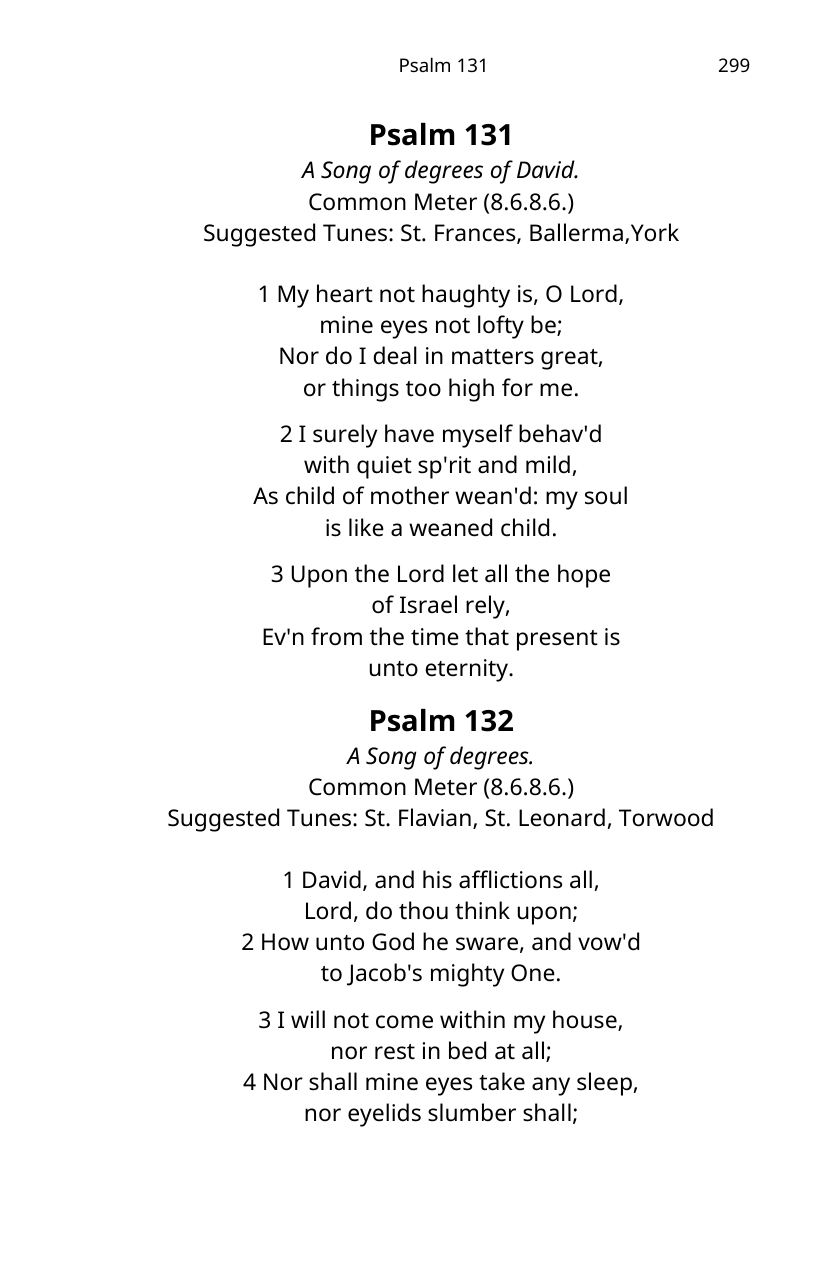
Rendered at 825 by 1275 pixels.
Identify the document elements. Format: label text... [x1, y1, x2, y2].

text 3 I will not come within my house, nor rest in bed at all; 4 Nor shall mine eyes take any sleep, nor eyelids slumber shall; [132, 1003, 750, 1128]
subtitle Psalm 132 [132, 698, 750, 740]
text Suggested Tunes: St. Flavian, St. Leonard, Torwood [132, 802, 750, 833]
subtitle Psalm 131 [132, 112, 750, 154]
text 1 David, and his afflictions all, Lord, do thou think upon; 2 How unto God he sware, and vow'd to Jacob's mighty One. [132, 863, 750, 988]
text A Song of degrees. [132, 740, 750, 771]
text Suggested Tunes: St. Frances, Ballerma,York [132, 217, 750, 248]
text 2 I surely have myself behav'd with quiet sp'rit and mild, As child of mother wean'd: my soul is like a weaned child. [132, 418, 750, 543]
text 1 My heart not haughty is, O Lord, mine eyes not lofty be; Nor do I deal in matters great, or things too high for me. [132, 278, 750, 403]
text A Song of degrees of David. [132, 154, 750, 186]
text 3 Upon the Lord let all the hope of Israel rely, Ev'n from the time that present is unto eternity. [132, 558, 750, 683]
subtitle Common Meter (8.6.8.6.) [132, 186, 750, 217]
subtitle Common Meter (8.6.8.6.) [132, 771, 750, 802]
